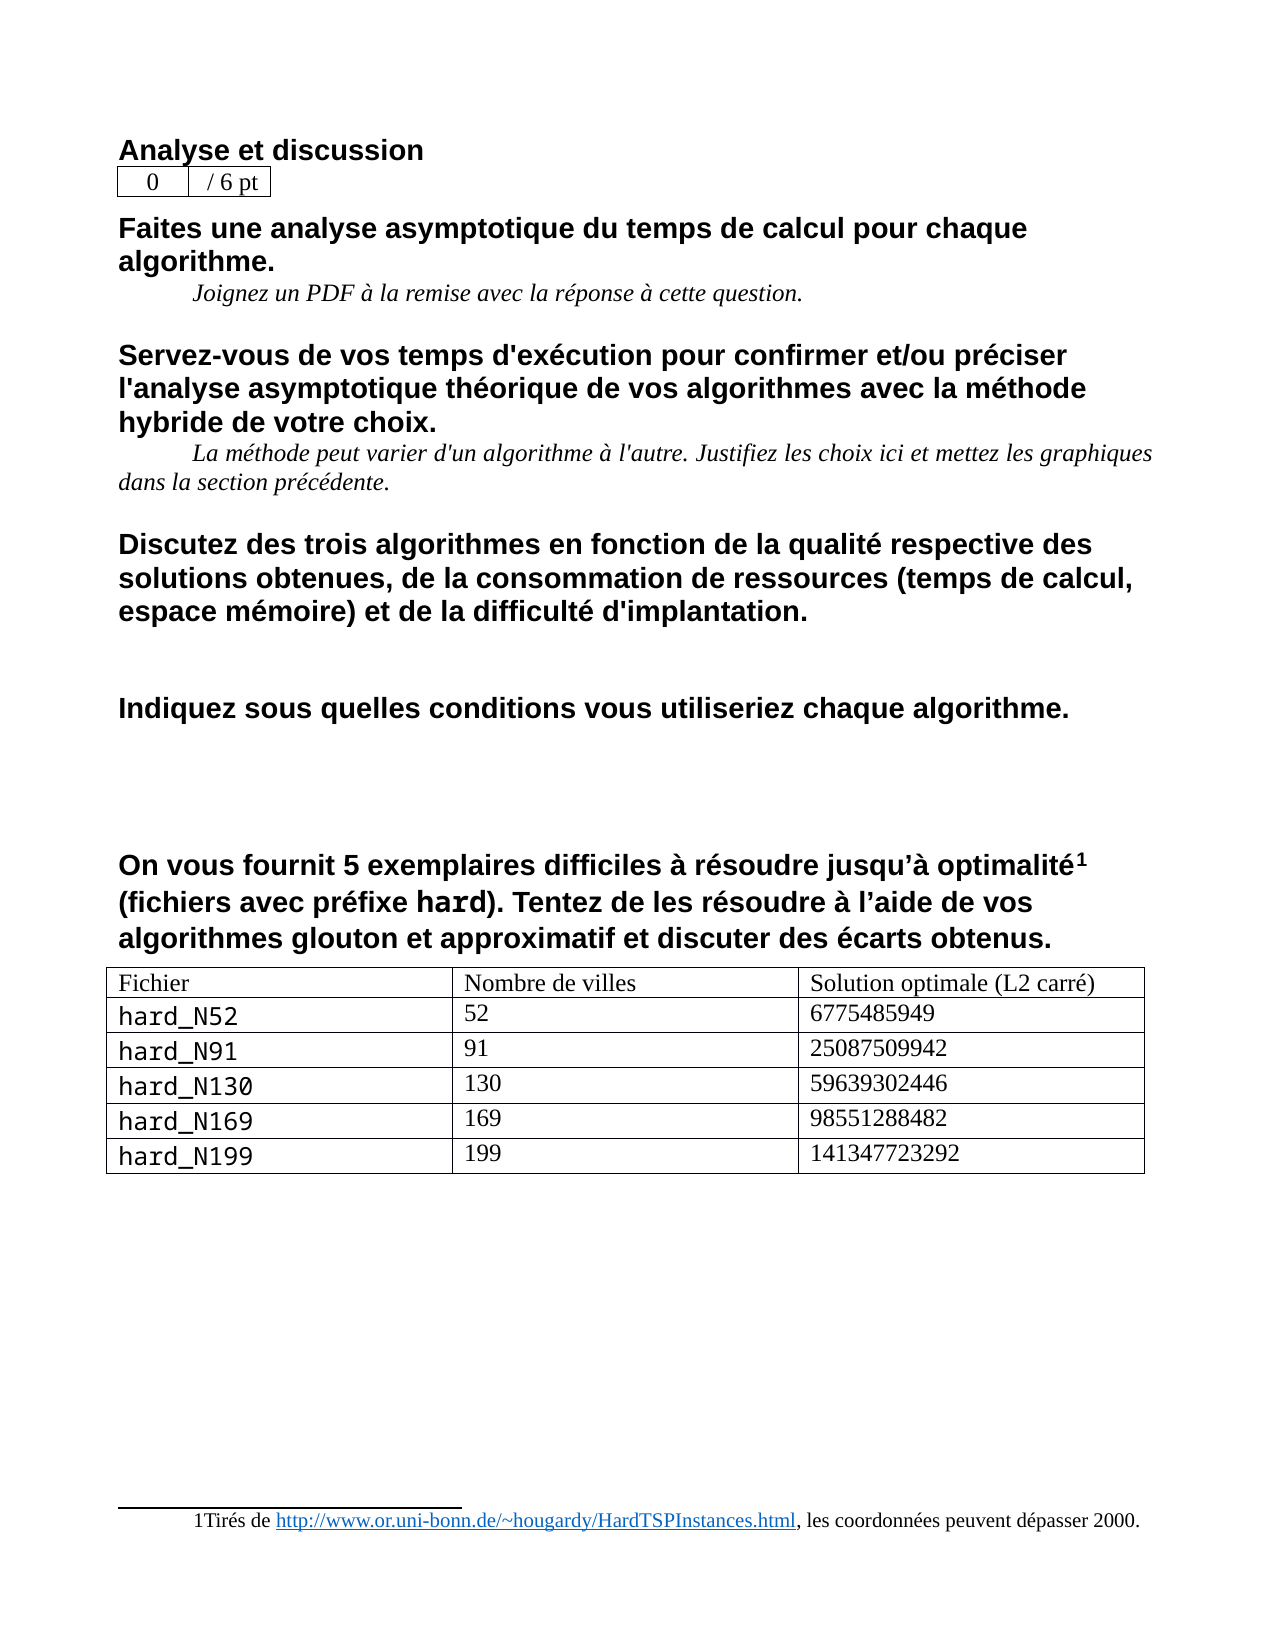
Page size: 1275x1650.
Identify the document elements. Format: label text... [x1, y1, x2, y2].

table_cell hard_N169 [107, 1104, 452, 1137]
table_cell hard_N91 [107, 1033, 452, 1067]
table_header 0 [118, 167, 188, 196]
text Joignez un PDF à la remise avec la réponse à cette question. [118, 278, 1157, 306]
table_cell hard_N199 [107, 1139, 452, 1173]
table_cell 91 [453, 1033, 798, 1067]
subtitle On vous fournit 5 exemplaires difficiles à résoudre jusqu’à optimalité (fichiers avec préfixe hard). Tentez de les résoudre à l’aide de vos algorithmes glouton et approximatif et discuter des écarts obtenus. [118, 848, 1157, 955]
text Tirés de http://www.or.uni-bonn.de/~hougardy/HardTSPInstances.html, les coordonnées peuvent dépasser 2000. [118, 1508, 1157, 1532]
table_cell 52 [453, 998, 798, 1032]
table_cell 130 [453, 1068, 798, 1102]
table_cell 141347723292 [799, 1139, 1144, 1173]
table_cell 199 [453, 1139, 798, 1173]
table_cell 98551288482 [799, 1104, 1144, 1137]
subtitle Analyse et discussion [118, 133, 1157, 166]
table_cell hard_N52 [107, 998, 452, 1032]
subtitle Discutez des trois algorithmes en fonction de la qualité respective des solutions obtenues, de la consommation de ressources (temps de calcul, espace mémoire) et de la difficulté d'implantation. [118, 527, 1157, 628]
table_cell 169 [453, 1104, 798, 1137]
text La méthode peut varier d'un algorithme à l'autre. Justifiez les choix ici et mettez les graphiques dans la section précédente. [118, 438, 1157, 496]
subtitle Servez-vous de vos temps d'exécution pour confirmer et/ou préciser l'analyse asymptotique théorique de vos algorithmes avec la méthode hybride de votre choix. [118, 338, 1157, 438]
table_header Fichier [107, 968, 452, 997]
subtitle Faites une analyse asymptotique du temps de calcul pour chaque algorithme. [118, 211, 1157, 278]
table_cell 59639302446 [799, 1068, 1144, 1102]
table_header Solution optimale (L2 carré) [799, 968, 1144, 997]
subtitle Indiquez sous quelles conditions vous utiliseriez chaque algorithme. [118, 691, 1157, 725]
table_cell 25087509942 [799, 1033, 1144, 1067]
table_header Nombre de villes [453, 968, 798, 997]
table_cell 6775485949 [799, 998, 1144, 1032]
table_header / 6 pt [189, 167, 270, 196]
table_cell hard_N130 [107, 1068, 452, 1102]
